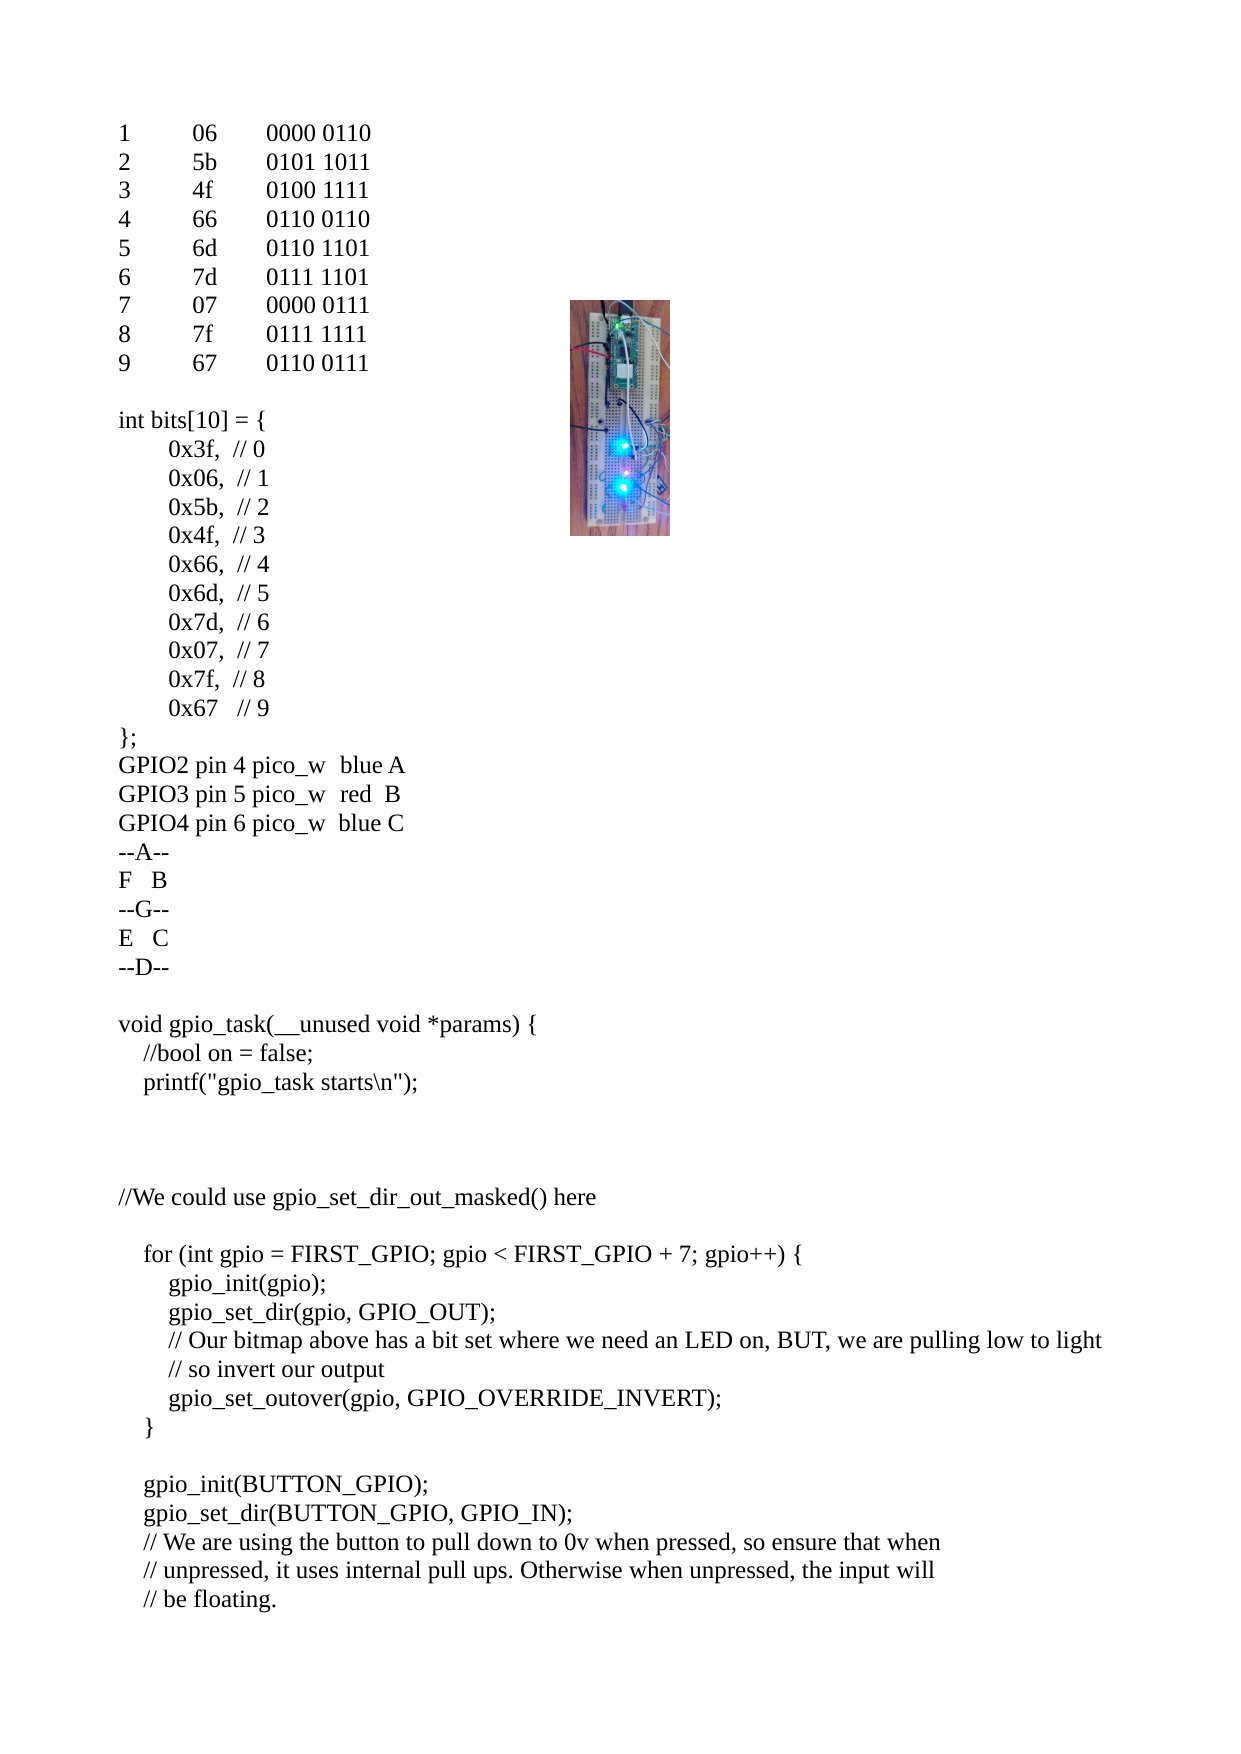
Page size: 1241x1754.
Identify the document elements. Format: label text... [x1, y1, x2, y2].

text [670, 348, 1122, 377]
text 0x4f, // 3 [118, 521, 1122, 549]
text gpio_set_dir(BUTTON_GPIO, GPIO_IN); [118, 1498, 1122, 1527]
text gpio_set_dir(gpio, GPIO_OUT); [118, 1297, 1122, 1326]
text } [118, 1412, 1122, 1441]
text [670, 434, 1122, 463]
text [670, 492, 1122, 521]
text F B [118, 866, 1122, 894]
text [670, 406, 1122, 434]
text [670, 463, 1122, 492]
picture [570, 300, 670, 536]
text gpio_set_outover(gpio, GPIO_OVERRIDE_INVERT); [118, 1383, 1122, 1412]
text }; [118, 722, 1122, 751]
text 2 5b 0101 1011 [118, 147, 1122, 176]
text 5 6d 0110 1101 [118, 233, 1122, 262]
text printf("gpio_task starts\n"); [118, 1067, 1122, 1096]
text gpio_init(gpio); [118, 1268, 1122, 1297]
text // Our bitmap above has a bit set where we need an LED on, BUT, we are pulling low to light [118, 1326, 1122, 1354]
text 0x7f, // 8 [118, 664, 1122, 693]
text 0x3f, // 0 [118, 434, 570, 463]
text 3 4f 0100 1111 [118, 176, 1122, 204]
text 0x66, // 4 [118, 549, 1122, 578]
text --A-- [118, 837, 1122, 866]
text 0x5b, // 2 [118, 492, 570, 521]
text GPIO4 pin 6 pico_w blue C [118, 808, 1122, 837]
text 6 7d 0111 1101 [118, 262, 1122, 291]
text 8 7f 0111 1111 [118, 319, 570, 348]
text --D-- [118, 952, 1122, 981]
text 0x6d, // 5 [118, 578, 1122, 607]
text // so invert our output [118, 1354, 1122, 1383]
text 4 66 0110 0110 [118, 204, 1122, 233]
text 0x7d, // 6 [118, 607, 1122, 636]
text void gpio_task(__unused void *params) { [118, 1009, 1122, 1038]
text --G-- [118, 894, 1122, 923]
text 0x07, // 7 [118, 636, 1122, 664]
text // unpressed, it uses internal pull ups. Otherwise when unpressed, the input will [118, 1556, 1122, 1584]
text //We could use gpio_set_dir_out_masked() here [118, 1182, 1122, 1211]
text GPIO3 pin 5 pico_w red B [118, 779, 1122, 808]
text GPIO2 pin 4 pico_w blue A [118, 751, 1122, 779]
text // We are using the button to pull down to 0v when pressed, so ensure that when [118, 1527, 1122, 1556]
text 1 06 0000 0110 [118, 118, 1122, 147]
text 0x06, // 1 [118, 463, 570, 492]
text 9 67 0110 0111 [118, 348, 570, 377]
text E C [118, 923, 1122, 952]
text //bool on = false; [118, 1038, 1122, 1067]
text [670, 319, 1122, 348]
text 0x67 // 9 [118, 693, 1122, 722]
text // be floating. [118, 1584, 1122, 1613]
text 7 07 0000 0111 [118, 291, 1122, 319]
text gpio_init(BUTTON_GPIO); [118, 1469, 1122, 1498]
text int bits[10] = { [118, 406, 570, 434]
text for (int gpio = FIRST_GPIO; gpio < FIRST_GPIO + 7; gpio++) { [118, 1239, 1122, 1268]
